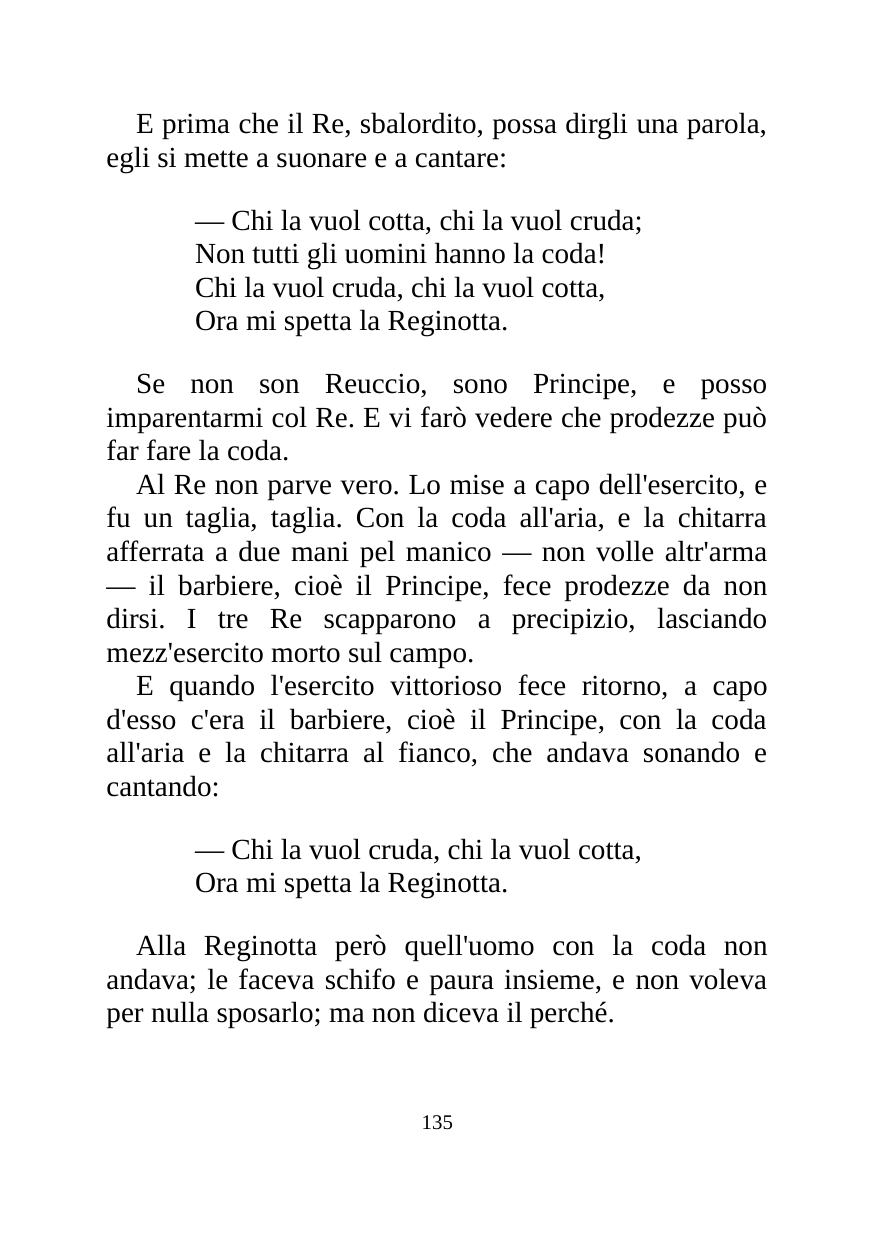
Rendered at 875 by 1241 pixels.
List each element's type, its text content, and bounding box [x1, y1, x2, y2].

text Al Re non parve vero. Lo mise a capo dell'esercito, e fu un taglia, taglia. Con la coda all'aria, e la chitarra afferrata a due mani pel manico — non volle altr'arma — il barbiere, cioè il Principe, fece prodezze da non dirsi. I tre Re scapparono a precipizio, lasciando mezz'esercito morto sul campo. [106, 467, 768, 668]
text — Chi la vuol cotta, chi la vuol cruda; Non tutti gli uomini hanno la coda! Chi la vuol cruda, chi la vuol cotta, Ora mi spetta la Reginotta. [195, 203, 768, 337]
text Se non son Reuccio, sono Principe, e posso imparentarmi col Re. E vi farò vedere che prodezze può far fare la coda. [106, 366, 768, 467]
text E prima che il Re, sbalordito, possa dirgli una parola, egli si mette a suonare e a cantare: [106, 106, 768, 173]
text E quando l'esercito vittorioso fece ritorno, a capo d'esso c'era il barbiere, cioè il Principe, con la coda all'aria e la chitarra al fianco, che andava sonando e cantando: [106, 668, 768, 802]
text Alla Reginotta però quell'uomo con la coda non andava; le faceva schifo e paura insieme, e non voleva per nulla sposarlo; ma non diceva il perché. [106, 928, 768, 1029]
text — Chi la vuol cruda, chi la vuol cotta, Ora mi spetta la Reginotta. [195, 832, 768, 899]
